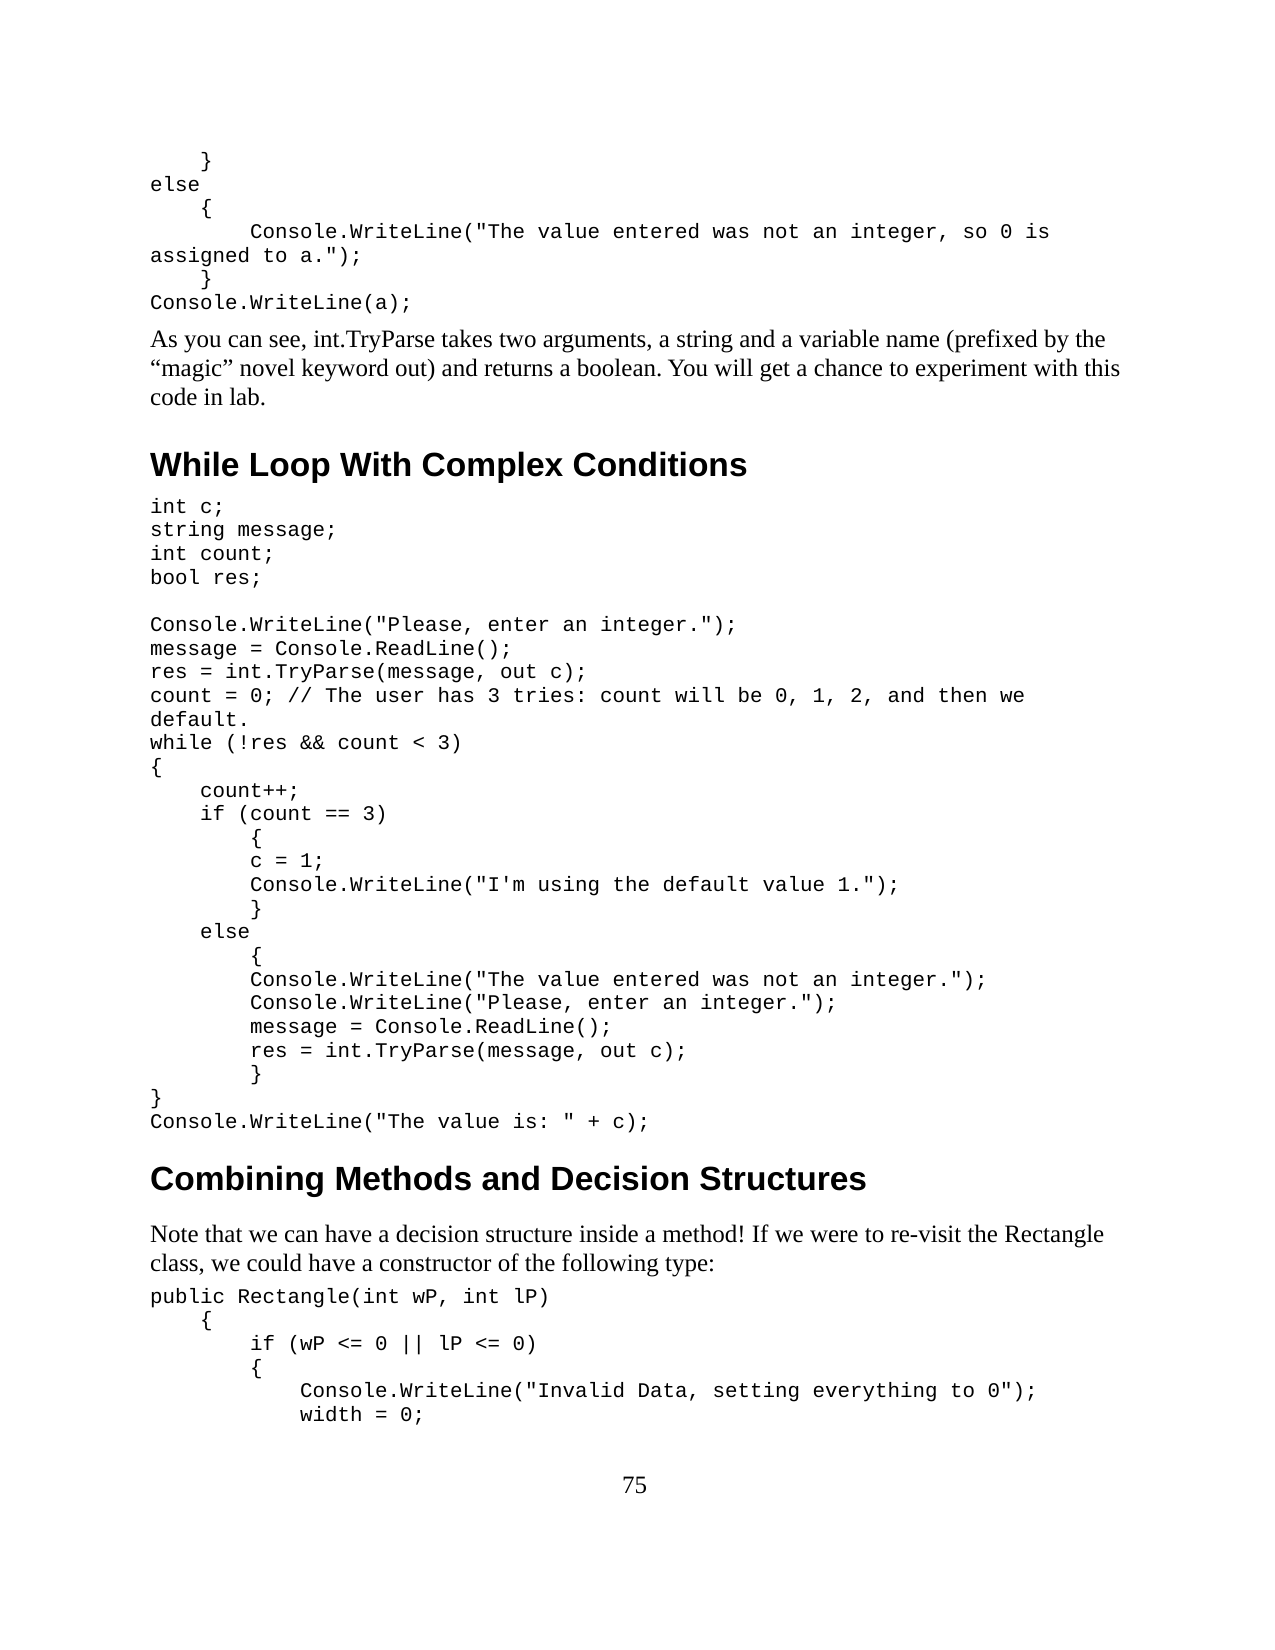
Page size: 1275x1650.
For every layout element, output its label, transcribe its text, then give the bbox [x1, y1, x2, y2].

text public Rectangle(int wP, int lP) [150, 1286, 1125, 1309]
text Console.WriteLine("Invalid Data, setting everything to 0"); [150, 1380, 1125, 1404]
text if (count == 3) [150, 803, 1125, 827]
subtitle Combining Methods and Decision Structures [150, 1159, 1125, 1198]
text { [150, 945, 1125, 969]
text res = int.TryParse(message, out c); [150, 661, 1125, 685]
text { [150, 1309, 1125, 1333]
text res = int.TryParse(message, out c); [150, 1040, 1125, 1063]
text Note that we can have a decision structure inside a method! If we were to re-visit the Rectangle class, we could have a constructor of the following type: [150, 1219, 1125, 1277]
text else [150, 174, 1125, 197]
text Console.WriteLine("The value entered was not an integer, so 0 is assigned to a."); [150, 221, 1125, 268]
text if (wP <= 0 || lP <= 0) [150, 1333, 1125, 1357]
text else [150, 921, 1125, 945]
text } [150, 1063, 1125, 1087]
text count++; [150, 779, 1125, 803]
text Console.WriteLine("Please, enter an integer."); [150, 614, 1125, 638]
text Console.WriteLine("I'm using the default value 1."); [150, 874, 1125, 898]
text } [150, 1087, 1125, 1111]
text Console.WriteLine("The value is: " + c); [150, 1111, 1125, 1134]
text int c; [150, 496, 1125, 519]
text c = 1; [150, 851, 1125, 874]
text string message; [150, 519, 1125, 543]
text int count; [150, 543, 1125, 567]
subtitle While Loop With Complex Conditions [150, 445, 1125, 483]
text bool res; [150, 567, 1125, 590]
text while (!res && count < 3) [150, 732, 1125, 756]
text Console.WriteLine("The value entered was not an integer."); [150, 969, 1125, 992]
text width = 0; [150, 1404, 1125, 1428]
text } [150, 150, 1125, 174]
text { [150, 197, 1125, 221]
text { [150, 827, 1125, 851]
text } [150, 268, 1125, 292]
text } [150, 898, 1125, 921]
text count = 0; // The user has 3 tries: count will be 0, 1, 2, and then we default. [150, 685, 1125, 732]
text message = Console.ReadLine(); [150, 1016, 1125, 1040]
text message = Console.ReadLine(); [150, 638, 1125, 661]
text { [150, 1357, 1125, 1380]
text As you can see, int.TryParse takes two arguments, a string and a variable name (prefixed by the “magic” novel keyword out) and returns a boolean. You will get a chance to experiment with this code in lab. [150, 324, 1125, 411]
text Console.WriteLine("Please, enter an integer."); [150, 992, 1125, 1016]
text { [150, 756, 1125, 779]
text Console.WriteLine(a); [150, 292, 1125, 316]
